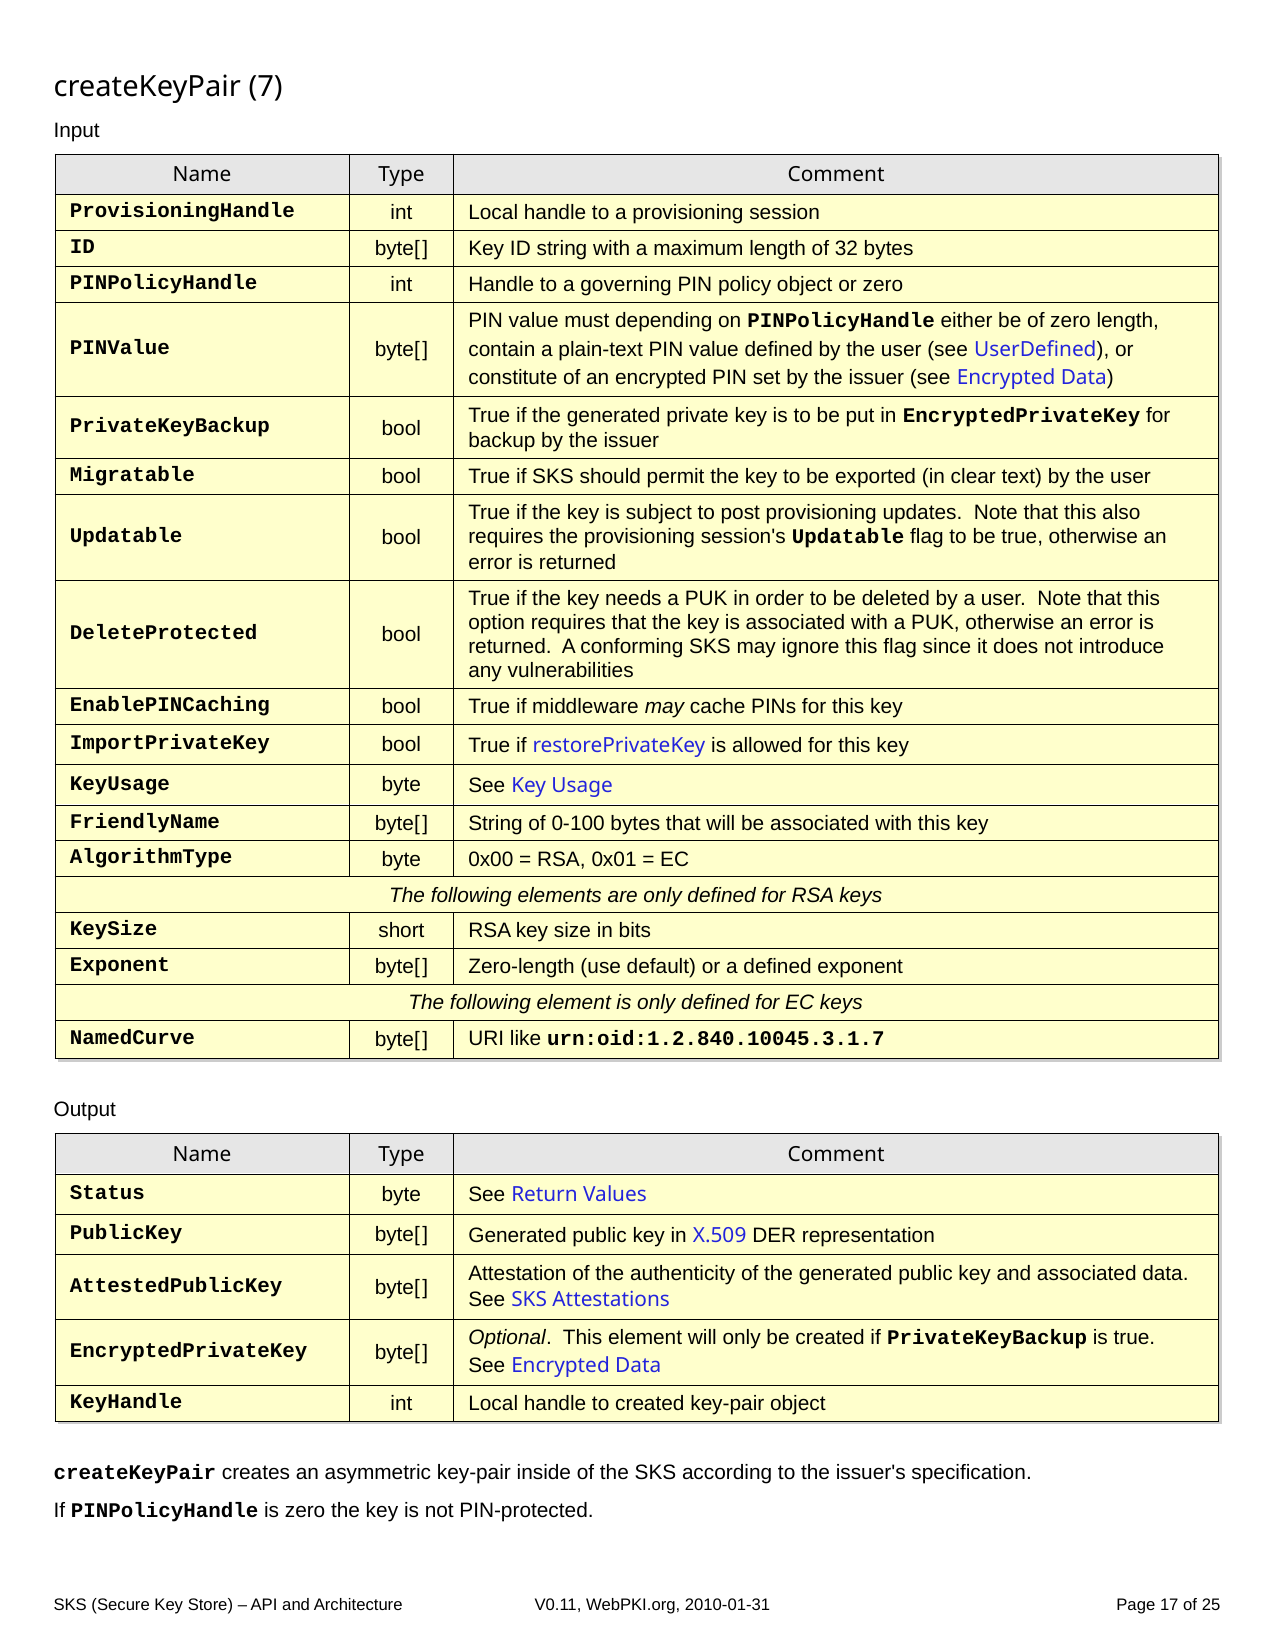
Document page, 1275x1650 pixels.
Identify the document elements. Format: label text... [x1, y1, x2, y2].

table_cell PINPolicyHandle [56, 267, 349, 302]
table_cell int [350, 195, 453, 230]
table_cell URI like urn:oid:1.2.840.10045.3.1.7 [454, 1021, 1218, 1058]
table_cell True if restorePrivateKey is allowed for this key [454, 725, 1218, 764]
table_cell byte⁮[ ] [350, 806, 453, 840]
table_cell ID [56, 231, 349, 266]
table_cell bool [350, 397, 453, 458]
table_cell byte⁮[ ] [350, 1021, 453, 1058]
table_cell bool [350, 581, 453, 688]
table_cell bool [350, 725, 453, 764]
table_cell byte⁮[ ] [350, 1255, 453, 1319]
table_cell bool [350, 459, 453, 494]
table_cell Migratable [56, 459, 349, 494]
table_cell KeySize [56, 913, 349, 948]
table_cell String of 0-100 bytes that will be associated with this key [454, 806, 1218, 840]
table_cell EnablePINCaching [56, 689, 349, 724]
table_cell ProvisioningHandle [56, 195, 349, 230]
table_cell True if SKS should permit the key to be exported (in clear text) by the user [454, 459, 1218, 494]
table_cell RSA key size in bits [454, 913, 1218, 948]
table_cell AttestedPublicKey [56, 1255, 349, 1319]
table_cell Updatable [56, 495, 349, 580]
table_cell Exponent [56, 949, 349, 984]
subtitle createKeyPair (7) [53, 66, 1221, 105]
text createKeyPair creates an asymmetric key-pair inside of the SKS according to the issuer's specification. [53, 1460, 1221, 1486]
table_cell Zero-length (use default) or a defined exponent [454, 949, 1218, 984]
table_header Name [56, 1134, 349, 1173]
table_cell The following elements are only defined for RSA keys [56, 877, 1218, 912]
table_cell Local handle to a provisioning session [454, 195, 1218, 230]
table_cell byte⁮[ ] [350, 1215, 453, 1254]
text Output [53, 1097, 1221, 1121]
table_header Name [56, 155, 349, 194]
table_cell True if the key needs a PUK in order to be deleted by a user. Note that this option requires that the key is associated with a PUK, otherwise an error is returned. A conforming SKS may ignore this flag since it does not introduce any vulnerabilities [454, 581, 1218, 688]
table_cell Key ID string with a maximum length of 32 bytes [454, 231, 1218, 266]
table_cell byte [350, 841, 453, 876]
table_cell PublicKey [56, 1215, 349, 1254]
table_cell FriendlyName [56, 806, 349, 840]
table_cell byte⁮[ ] [350, 231, 453, 266]
table_cell See Return Values [454, 1175, 1218, 1214]
table_cell NamedCurve [56, 1021, 349, 1058]
table_cell byte [350, 1175, 453, 1214]
table_cell bool [350, 689, 453, 724]
table_cell Generated public key in X.509 DER representation [454, 1215, 1218, 1254]
table_cell 0x00 = RSA, 0x01 = EC [454, 841, 1218, 876]
table_cell PrivateKeyBackup [56, 397, 349, 458]
table_cell True if the generated private key is to be put in EncryptedPrivateKey for backup by the issuer [454, 397, 1218, 458]
table_header Comment [454, 155, 1218, 194]
table_header Type [350, 155, 453, 194]
table_cell Optional. This element will only be created if PrivateKeyBackup is true. See Encrypted Data [454, 1320, 1218, 1385]
table_cell Local handle to created key-pair object [454, 1386, 1218, 1421]
table_cell short [350, 913, 453, 948]
table_cell EncryptedPrivateKey [56, 1320, 349, 1385]
table_header Comment [454, 1134, 1218, 1173]
table_cell KeyHandle [56, 1386, 349, 1421]
table_cell See Key Usage [454, 765, 1218, 804]
table_cell DeleteProtected [56, 581, 349, 688]
table_cell byte⁮[ ] [350, 949, 453, 984]
table_cell True if middleware may cache PINs for this key [454, 689, 1218, 724]
table_cell byte⁮[ ] [350, 1320, 453, 1385]
table_cell byte⁮[ ] [350, 303, 453, 396]
table_cell int [350, 267, 453, 302]
table_cell KeyUsage [56, 765, 349, 804]
table_cell bool [350, 495, 453, 580]
table_cell Status [56, 1175, 349, 1214]
table_cell PINValue [56, 303, 349, 396]
text Input [53, 118, 1221, 142]
table_cell int [350, 1386, 453, 1421]
table_cell ImportPrivateKey [56, 725, 349, 764]
table_header Type [350, 1134, 453, 1173]
table_cell byte [350, 765, 453, 804]
table_cell The following element is only defined for EC keys [56, 985, 1218, 1020]
table_cell Handle to a governing PIN policy object or zero [454, 267, 1218, 302]
table_cell PIN value must depending on PINPolicyHandle either be of zero length, contain a plain-text PIN value defined by the user (see UserDefined), or constitute of an encrypted PIN set by the issuer (see Encrypted Data) [454, 303, 1218, 396]
table_cell True if the key is subject to post provisioning updates. Note that this also requires the provisioning session's Updatable flag to be true, otherwise an error is returned [454, 495, 1218, 580]
text If PINPolicyHandle is zero the key is not PIN-protected. [53, 1498, 1221, 1524]
table_cell Attestation of the authenticity of the generated public key and associated data. See SKS Attestations [454, 1255, 1218, 1319]
table_cell AlgorithmType [56, 841, 349, 876]
